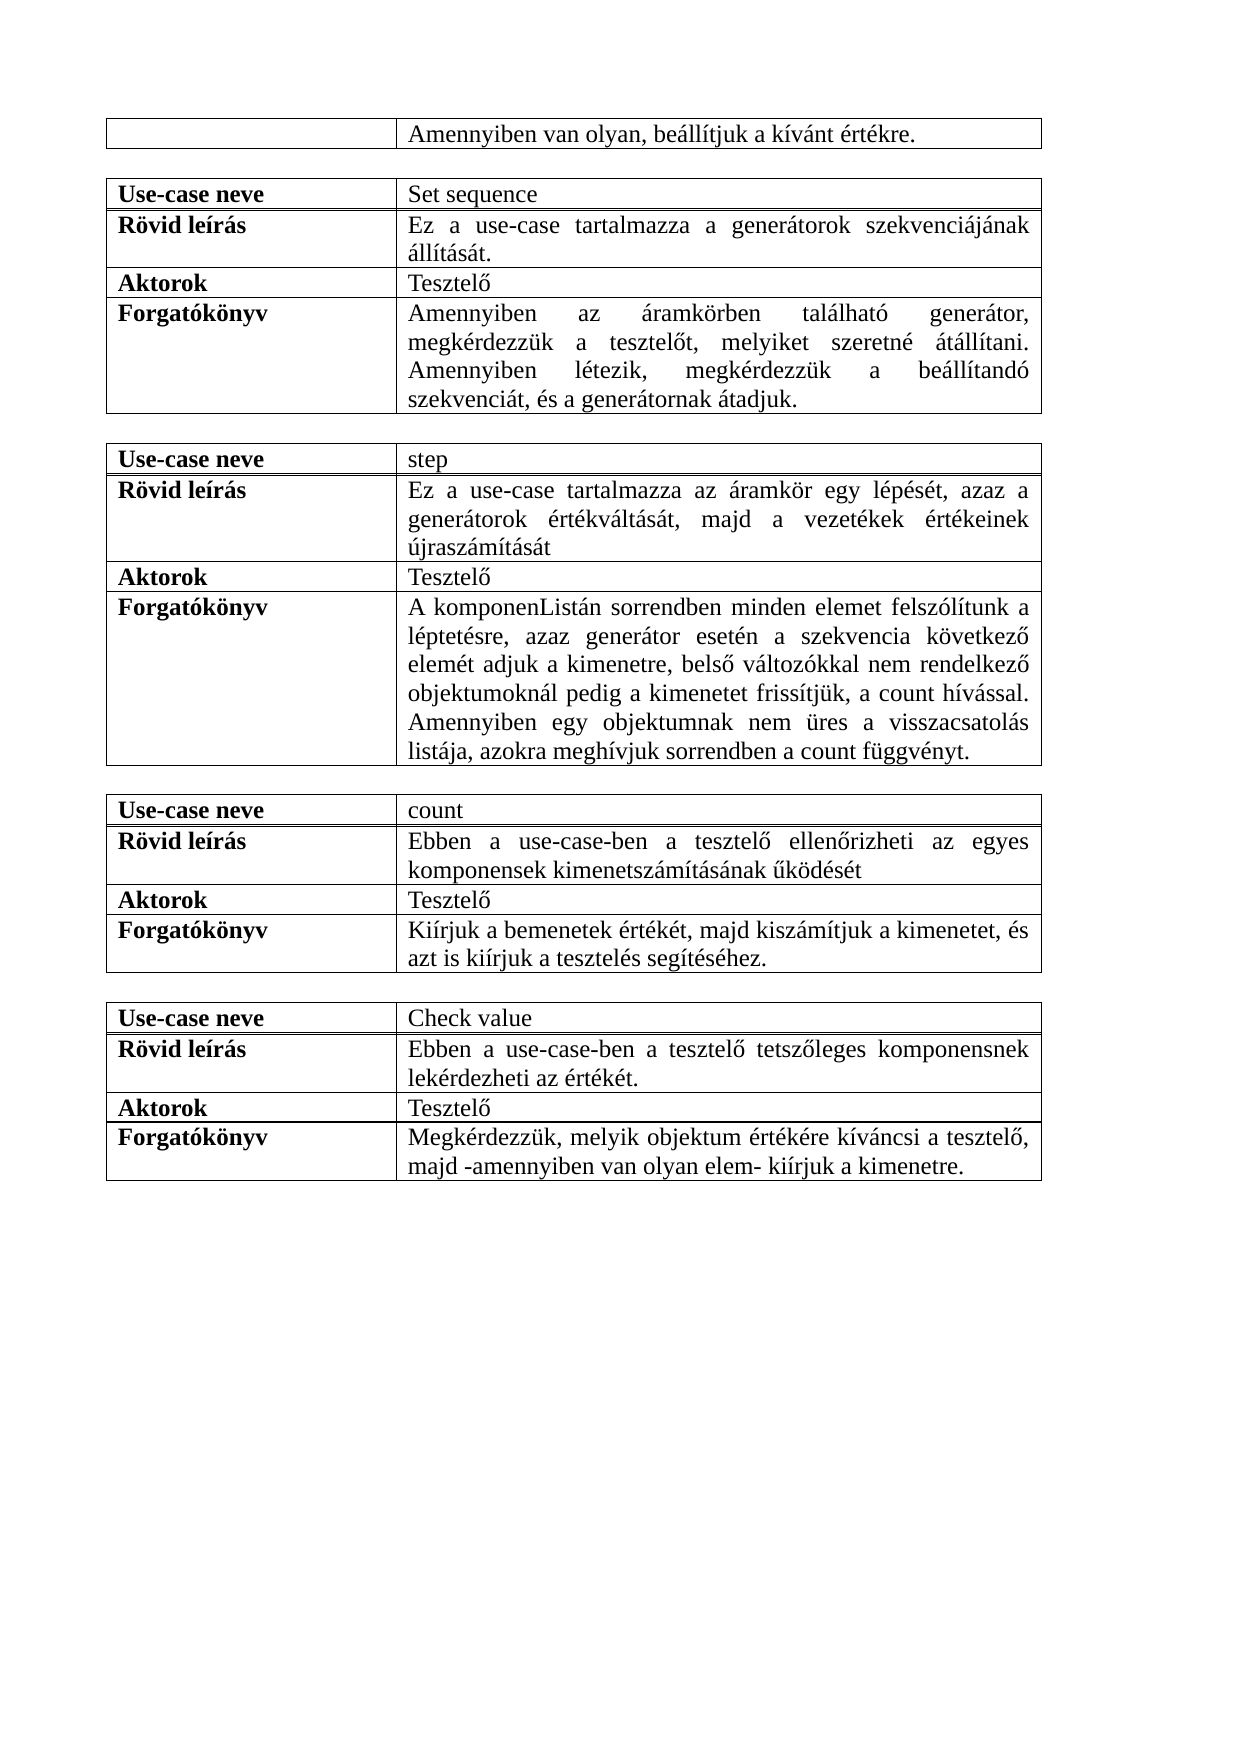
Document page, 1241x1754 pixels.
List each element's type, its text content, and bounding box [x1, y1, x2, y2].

table_cell Kiírjuk a bemenetek értékét, majd kiszámítjuk a kimenetet, és azt is kiírjuk a tesztelés segítéséhez. [397, 915, 1041, 972]
table_cell Forgatókönyv [107, 1123, 396, 1180]
table_cell Rövid leírás [107, 476, 396, 561]
table_header Use-case neve [107, 179, 396, 207]
table_cell Forgatókönyv [107, 592, 396, 764]
table_header Check value [397, 1003, 1041, 1032]
table_cell Amennyiben az áramkörben található generátor, megkérdezzük a tesztelőt, melyiket szeretné átállítani. Amennyiben létezik, megkérdezzük a beállítandó szekvenciát, és a generátornak átadjuk. [397, 298, 1041, 413]
table_cell Rövid leírás [107, 211, 396, 267]
table_cell Aktorok [107, 885, 396, 914]
table_cell A komponenListán sorrendben minden elemet felszólítunk a léptetésre, azaz generátor esetén a szekvencia következő elemét adjuk a kimenetre, belső változókkal nem rendelkező objektumoknál pedig a kimenetet frissítjük, a count hívással. Amennyiben egy objektumnak nem üres a visszacsatolás listája, azokra meghívjuk sorrendben a count függvényt. [397, 592, 1041, 764]
table_cell Tesztelő [397, 562, 1041, 591]
table_header step [397, 444, 1041, 473]
table_cell Tesztelő [397, 1093, 1041, 1121]
table_cell Ebben a use-case-ben a tesztelő tetszőleges komponensnek lekérdezheti az értékét. [397, 1035, 1041, 1092]
table_header Use-case neve [107, 444, 396, 473]
table_cell Tesztelő [397, 885, 1041, 914]
table_header Use-case neve [107, 795, 396, 824]
table_cell Rövid leírás [107, 827, 396, 884]
table_cell Tesztelő [397, 268, 1041, 297]
table_cell Ez a use-case tartalmazza az áramkör egy lépését, azaz a generátorok értékváltását, majd a vezetékek értékeinek újraszámítását [397, 476, 1041, 561]
table_cell Megkérdezzük, melyik objektum értékére kíváncsi a tesztelő, majd -amennyiben van olyan elem- kiírjuk a kimenetre. [397, 1123, 1041, 1180]
table_header Use-case neve [107, 1003, 396, 1032]
table_header count [397, 795, 1041, 824]
table_cell Forgatókönyv [107, 298, 396, 413]
table_cell Aktorok [107, 268, 396, 297]
table_cell Rövid leírás [107, 1035, 396, 1092]
table_cell Aktorok [107, 1093, 396, 1121]
table_cell Ez a use-case tartalmazza a generátorok szekvenciájának állítását. [397, 211, 1041, 267]
table_cell Aktorok [107, 562, 396, 591]
table_cell Forgatókönyv [107, 915, 396, 972]
table_cell Ebben a use-case-ben a tesztelő ellenőrizheti az egyes komponensek kimenetszámításának űködését [397, 827, 1041, 884]
table_cell [107, 119, 396, 148]
table_cell Amennyiben van olyan, beállítjuk a kívánt értékre. [397, 119, 1041, 148]
table_header Set sequence [397, 179, 1041, 207]
